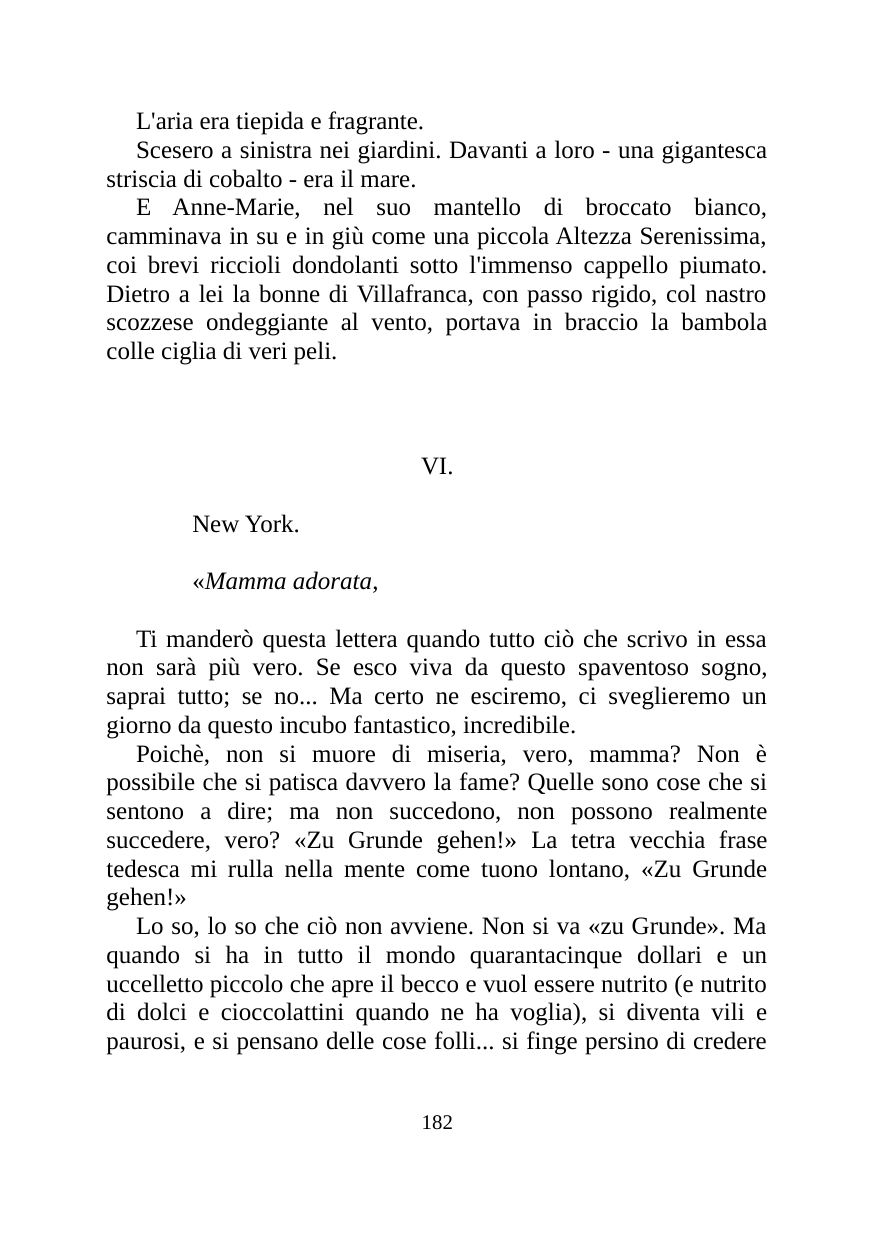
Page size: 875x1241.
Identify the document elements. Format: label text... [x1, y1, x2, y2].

text E Anne-Marie, nel suo mantello di broccato bianco, camminava in su e in giù come una piccola Altezza Serenissima, coi brevi riccioli dondolanti sotto l'immenso cappello piumato. Dietro a lei la bonne di Villafranca, con passo rigido, col nastro scozzese ondeggiante al vento, portava in braccio la bambola colle ciglia di veri peli. [106, 192, 768, 365]
text «Mamma adorata, [162, 566, 768, 595]
text New York. [162, 509, 768, 537]
text Lo so, lo so che ciò non avviene. Non si va «zu Grunde». Ma quando si ha in tutto il mondo quarantacinque dollari e un uccelletto piccolo che apre il becco e vuol essere nutrito (e nutrito di dolci e cioccolattini quando ne ha voglia), si diventa vili e paurosi, e si pensano delle cose folli... si finge persino di credere [106, 911, 768, 1055]
text Scesero a sinistra nei giardini. Davanti a loro - una gigantesca striscia di cobalto - era il mare. [106, 135, 768, 192]
text VI. [106, 451, 768, 480]
text Ti manderò questa lettera quando tutto ciò che scrivo in essa non sarà più vero. Se esco viva da questo spaventoso sogno, saprai tutto; se no... Ma certo ne esciremo, ci sveglieremo un giorno da questo incubo fantastico, incredibile. [106, 624, 768, 739]
text Poichè, non si muore di miseria, vero, mamma? Non è possibile che si patisca davvero la fame? Quelle sono cose che si sentono a dire; ma non succedono, non possono realmente succedere, vero? «Zu Grunde gehen!» La tetra vecchia frase tedesca mi rulla nella mente come tuono lontano, «Zu Grunde gehen!» [106, 739, 768, 911]
text L'aria era tiepida e fragrante. [106, 106, 768, 135]
